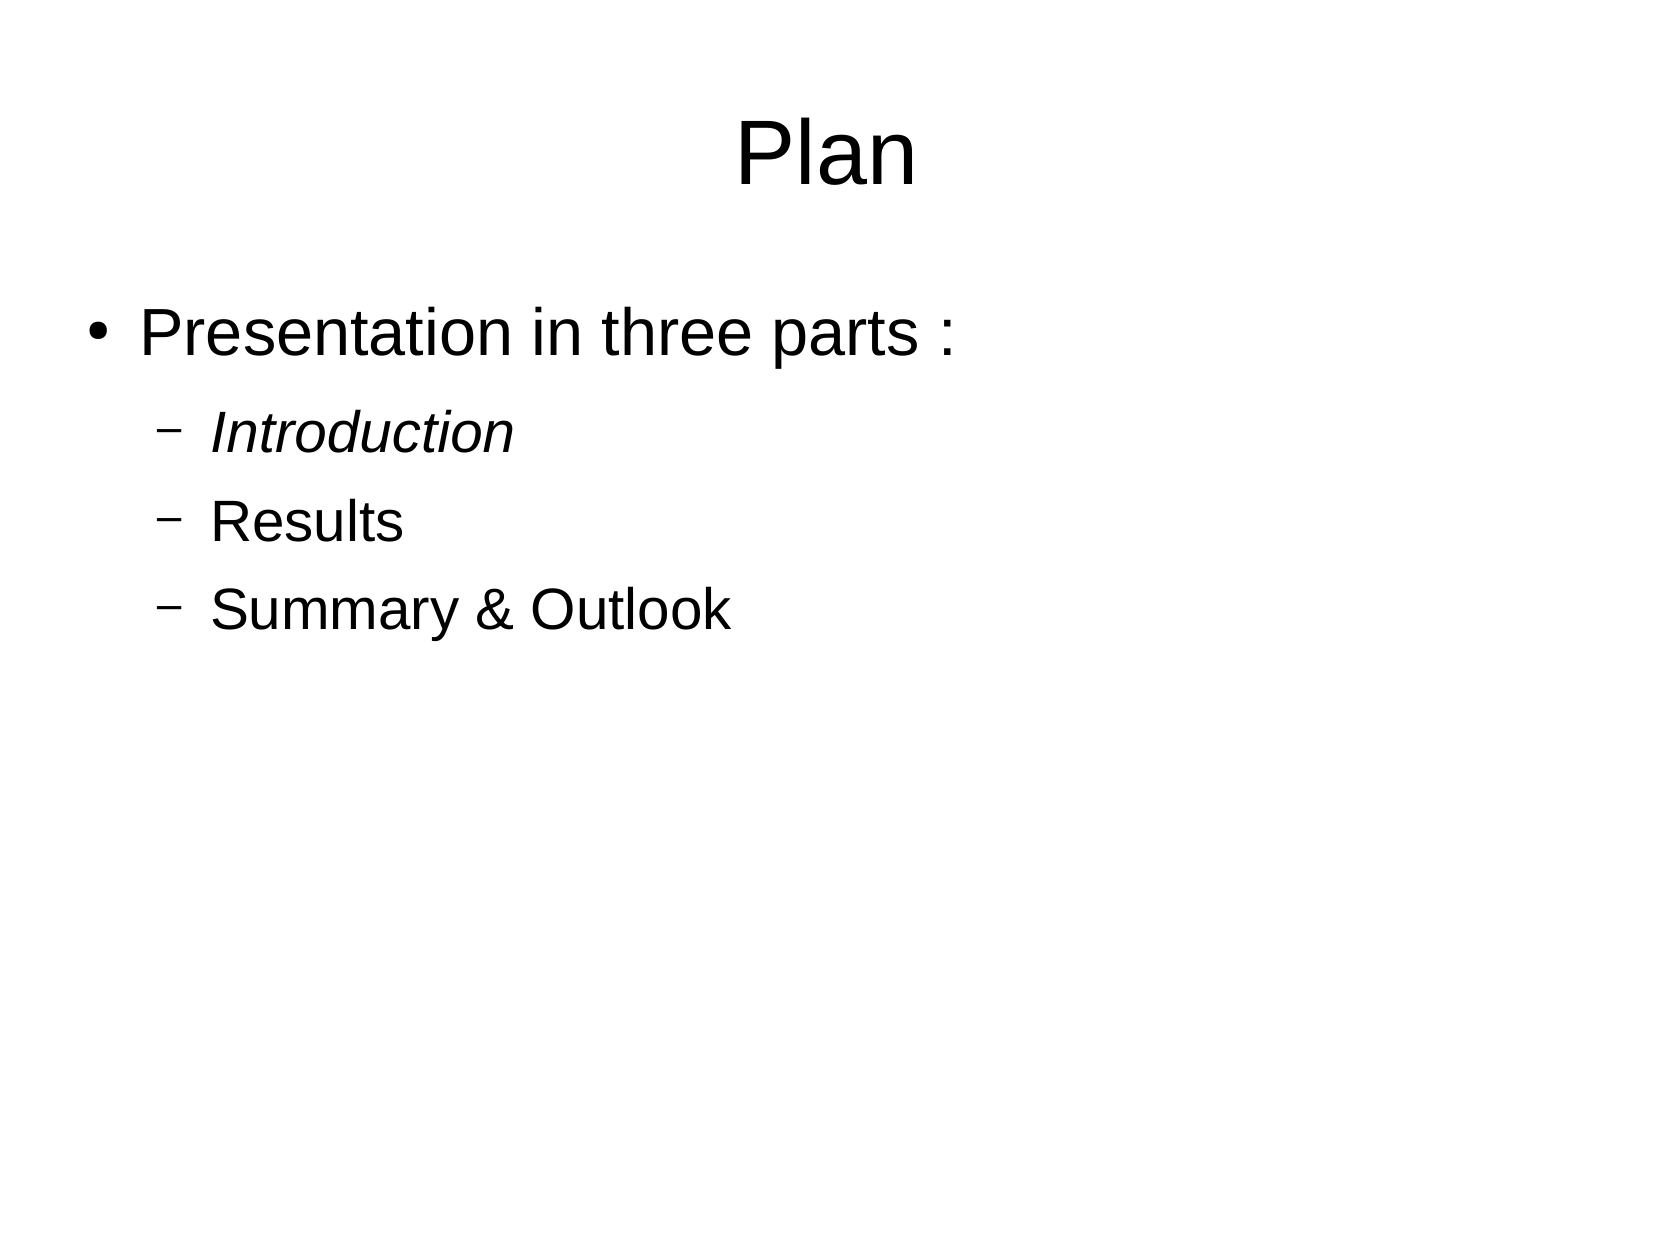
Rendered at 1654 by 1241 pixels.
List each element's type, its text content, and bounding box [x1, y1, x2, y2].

title Plan [82, 49, 1571, 257]
list Presentation in three parts : Introduction Results Summary & Outlook [68, 295, 1524, 1015]
